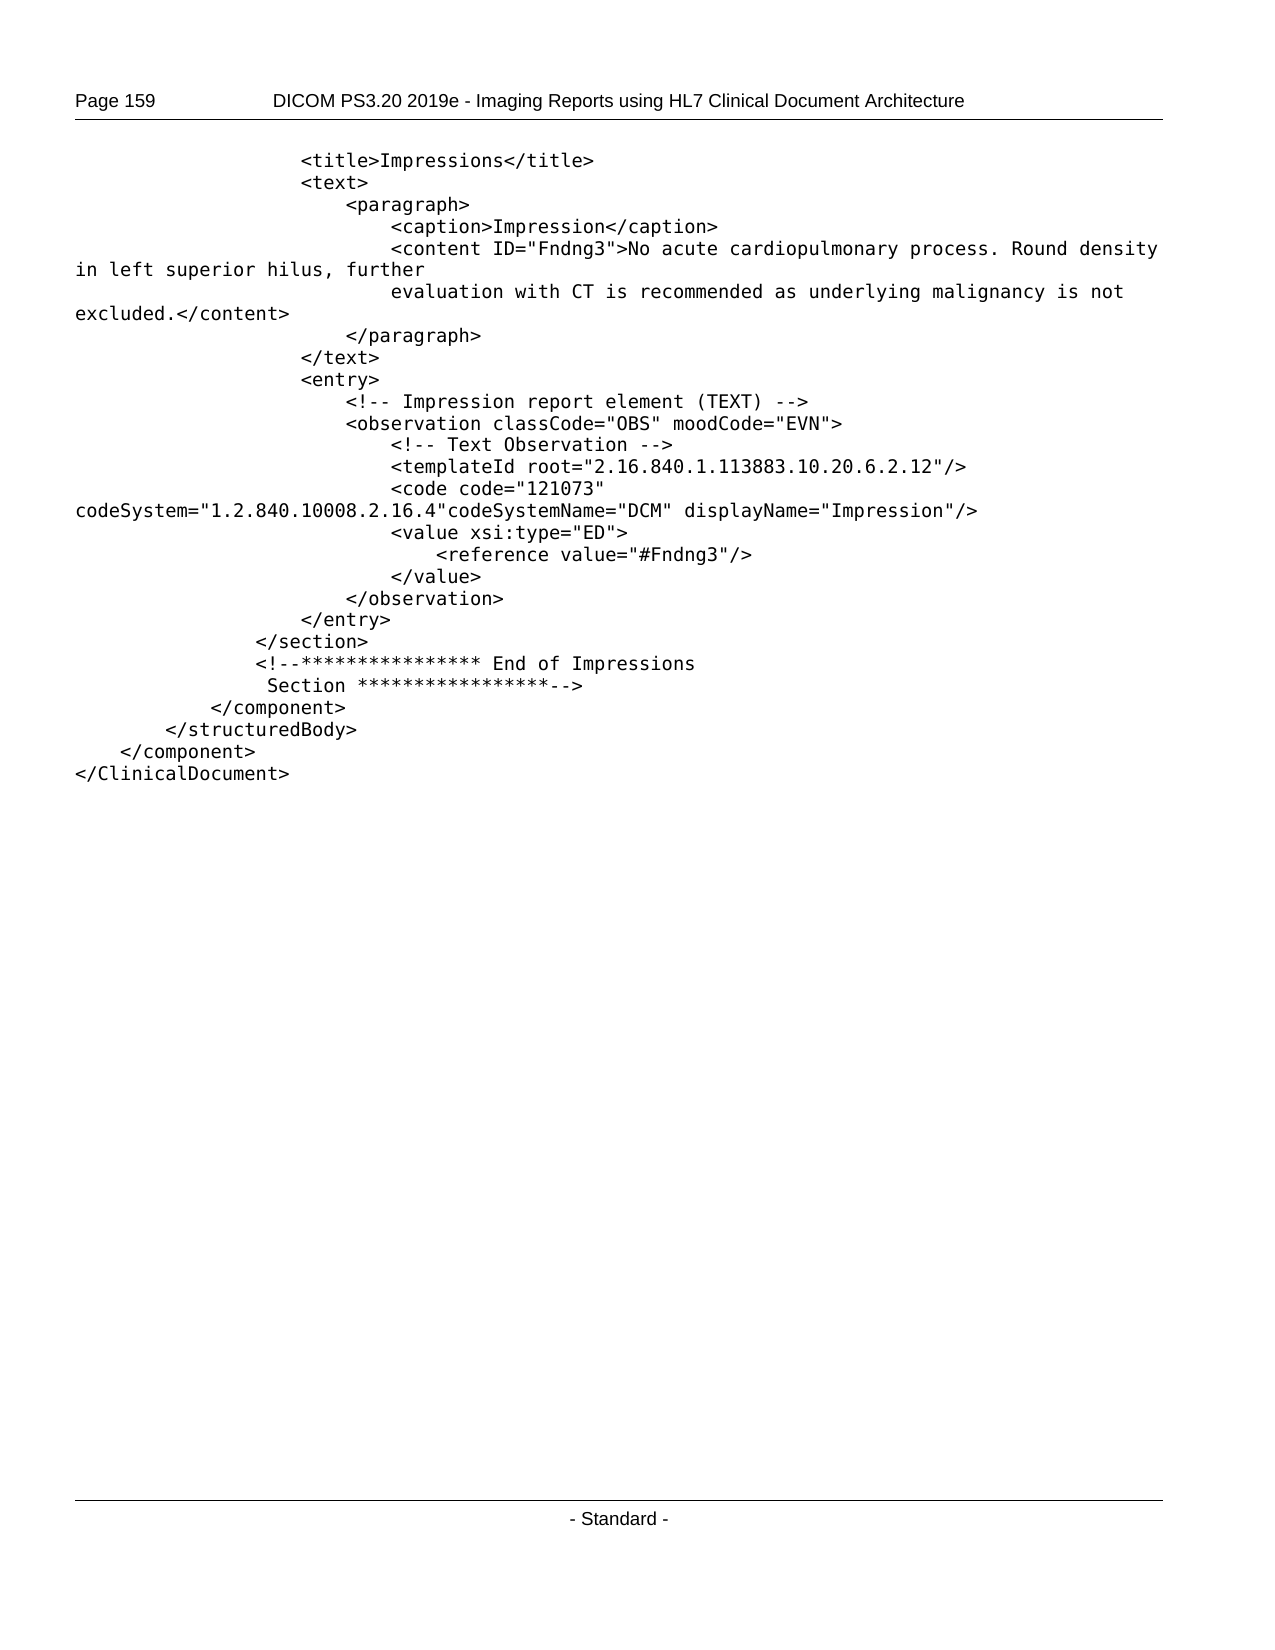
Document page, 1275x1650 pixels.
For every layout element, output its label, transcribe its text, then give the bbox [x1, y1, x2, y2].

text <title>Impressions</title> <text> <paragraph> <caption>Impression</caption> <content ID="Fndng3">No acute cardiopulmonary process. Round density in left superior hilus, further evaluation with CT is recommended as underlying malignancy is not excluded.</content> </paragraph> </text> <entry> <!-- Impression report element (TEXT) --> <observation classCode="OBS" moodCode="EVN"> <!-- Text Observation --> <templateId root="2.16.840.1.113883.10.20.6.2.12"/> <code code="121073" codeSystem="1.2.840.10008.2.16.4"codeSystemName="DCM" displayName="Impression"/> <value xsi:type="ED"> <reference value="#Fndng3"/> </value> </observation> </entry> </section> <!--**************** End of Impressions Section *****************--> </component> </structuredBody> </component> </ClinicalDocument> [75, 150, 1162, 784]
